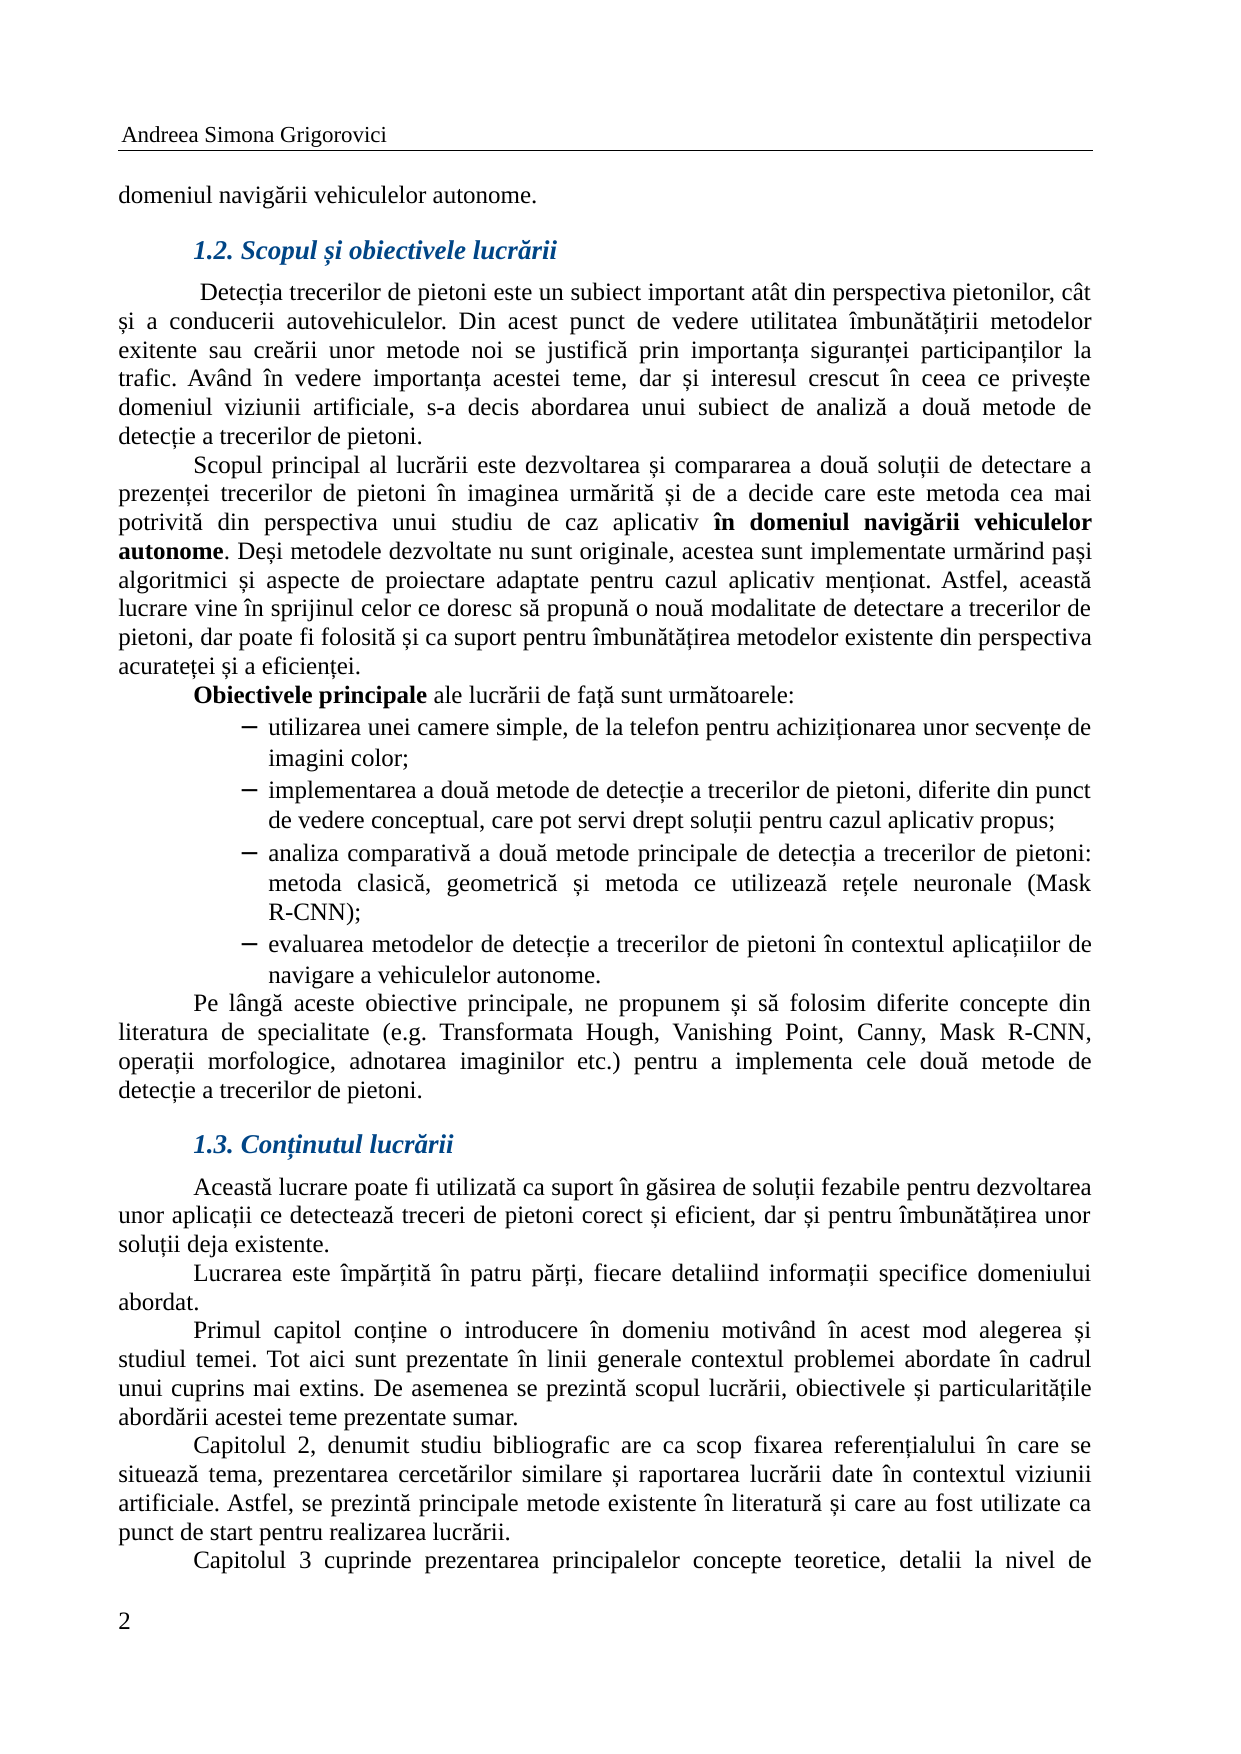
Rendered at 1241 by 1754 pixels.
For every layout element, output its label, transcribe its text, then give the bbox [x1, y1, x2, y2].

list utilizarea unei camere simple, de la telefon pentru achiziționarea unor secvențe de imagini color; [249, 708, 1093, 771]
list analiza comparativă a două metode principale de detecția a trecerilor de pietoni: metoda clasică, geometrică și metoda ce utilizează rețele neuronale (Mask R‑CNN); [249, 834, 1093, 926]
subtitle Scopul și obiectivele lucrării [193, 234, 1093, 265]
text Capitolul 3 cuprinde prezentarea principalelor concepte teoretice, detalii la nivel de [118, 1546, 1093, 1574]
text Lucrarea este împărțită în patru părți, fiecare detaliind informații specifice domeniului abordat. [118, 1258, 1093, 1316]
list evaluarea metodelor de detecție a trecerilor de pietoni în contextul aplicațiilor de navigare a vehiculelor autonome. [249, 926, 1093, 988]
text Capitolul 2, denumit studiu bibliografic are ca scop fixarea referențialului în care se situează tema, prezentarea cercetărilor similare și raportarea lucrării date în contextul viziunii artificiale. Astfel, se prezintă principale metode existente în literatură și care au fost utilizate ca punct de start pentru realizarea lucrării. [118, 1431, 1093, 1546]
text Pe lângă aceste obiective principale, ne propunem și să folosim diferite concepte din literatura de specialitate (e.g. Transformata Hough, Vanishing Point, Canny, Mask R-CNN, operații morfologice, adnotarea imaginilor etc.) pentru a implementa cele două metode de detecție a trecerilor de pietoni. [118, 988, 1093, 1103]
text domeniul navigării vehiculelor autonome. [118, 180, 1093, 209]
subtitle Conținutul lucrării [193, 1128, 1093, 1159]
text Primul capitol conține o introducere în domeniu motivând în acest mod alegerea și studiul temei. Tot aici sunt prezentate în linii generale contextul problemei abordate în cadrul unui cuprins mai extins. De asemenea se prezintă scopul lucrării, obiectivele și particularitățile abordării acestei teme prezentate sumar. [118, 1316, 1093, 1431]
text Obiectivele principale ale lucrării de față sunt următoarele: [118, 680, 1093, 708]
text Această lucrare poate fi utilizată ca suport în găsirea de soluții fezabile pentru dezvoltarea unor aplicații ce detectează treceri de pietoni corect și eficient, dar și pentru îmbunătățirea unor soluții deja existente. [118, 1172, 1093, 1258]
text Scopul principal al lucrării este dezvoltarea și compararea a două soluții de detectare a prezenței trecerilor de pietoni în imaginea urmărită și de a decide care este metoda cea mai potrivită din perspectiva unui studiu de caz aplicativ în domeniul navigării vehiculelor autonome. Deși metodele dezvoltate nu sunt originale, acestea sunt implementate urmărind pași algoritmici și aspecte de proiectare adaptate pentru cazul aplicativ menționat. Astfel, această lucrare vine în sprijinul celor ce doresc să propună o nouă modalitate de detectare a trecerilor de pietoni, dar poate fi folosită și ca suport pentru îmbunătățirea metodelor existente din perspectiva acurateței și a eficienței. [118, 450, 1093, 680]
text Detecția trecerilor de pietoni este un subiect important atât din perspectiva pietonilor, cât și a conducerii autovehiculelor. Din acest punct de vedere utilitatea îmbunătățirii metodelor exitente sau creării unor metode noi se justifică prin importanța siguranței participanților la trafic. Având în vedere importanța acestei teme, dar și interesul crescut în ceea ce privește domeniul viziunii artificiale, s-a decis abordarea unui subiect de analiză a două metode de detecție a trecerilor de pietoni. [118, 277, 1093, 450]
list implementarea a două metode de detecție a trecerilor de pietoni, diferite din punct de vedere conceptual, care pot servi drept soluții pentru cazul aplicativ propus; [249, 771, 1093, 834]
